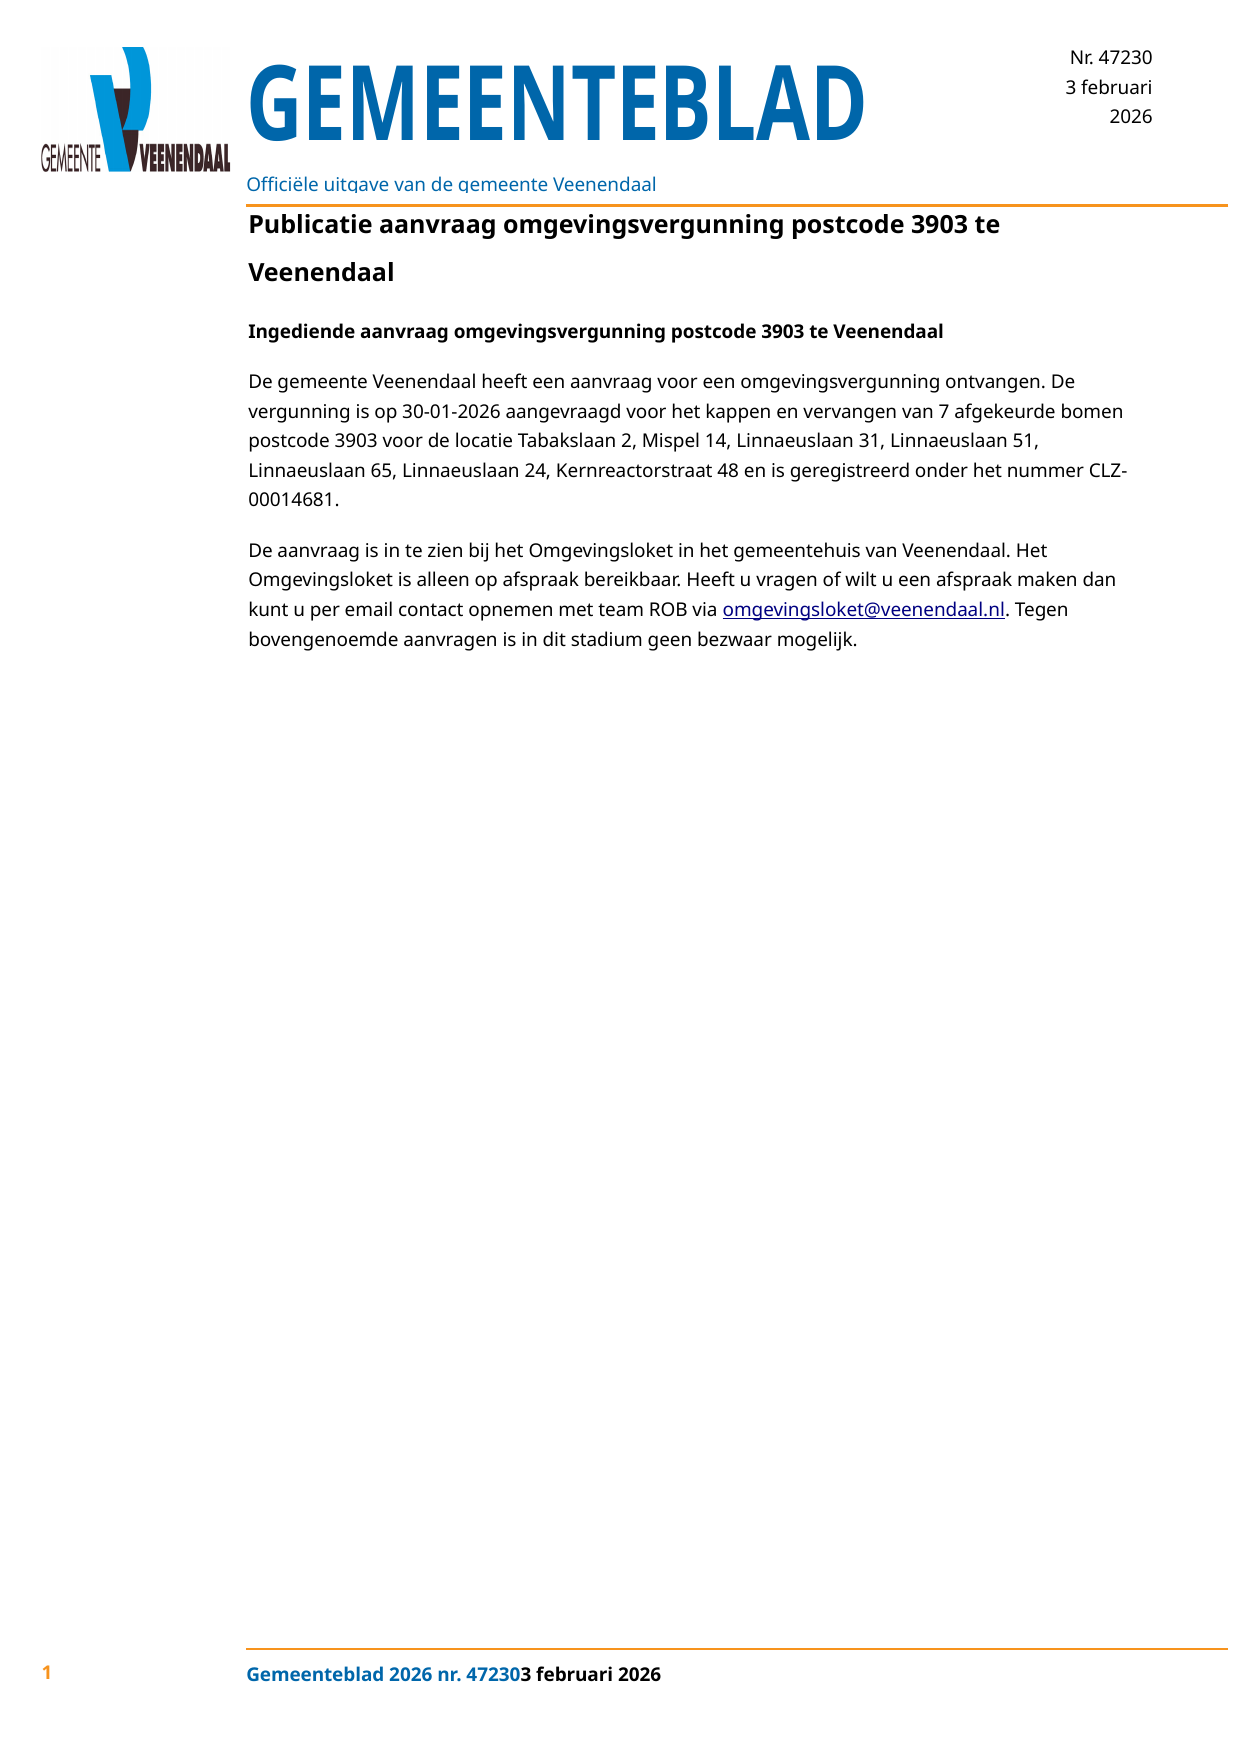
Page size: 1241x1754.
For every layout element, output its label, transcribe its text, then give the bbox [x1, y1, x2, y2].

picture [41, 47, 130, 172]
text Publicatie aanvraag omgevingsvergunning postcode 3903 te Veenendaal [248, 207, 1152, 288]
picture [123, 47, 231, 172]
text De gemeente Veenendaal heeft een aanvraag voor een omgevingsvergunning ontvangen. De vergunning is op 30-01-2026 aangevraagd voor het kappen en vervangen van 7 afgekeurde bomen postcode 3903 voor de locatie Tabakslaan 2, Mispel 14, Linnaeuslaan 31, Linnaeuslaan 51, Linnaeuslaan 65, Linnaeuslaan 24, Kernreactorstraat 48 en is geregistreerd onder het nummer CLZ-00014681. [248, 368, 1152, 512]
text Ingediende aanvraag omgevingsvergunning postcode 3903 te Veenendaal [248, 318, 1152, 344]
text De aanvraag is in te zien bij het Omgevingsloket in het gemeentehuis van Veenendaal. Het Omgevingsloket is alleen op afspraak bereikbaar. Heeft u vragen of wilt u een afspraak maken dan kunt u per email contact opnemen met team ROB via omgevingsloket@veenendaal.nl. Tegen bovengenoemde aanvragen is in dit stadium geen bezwaar mogelijk. [248, 537, 1152, 652]
